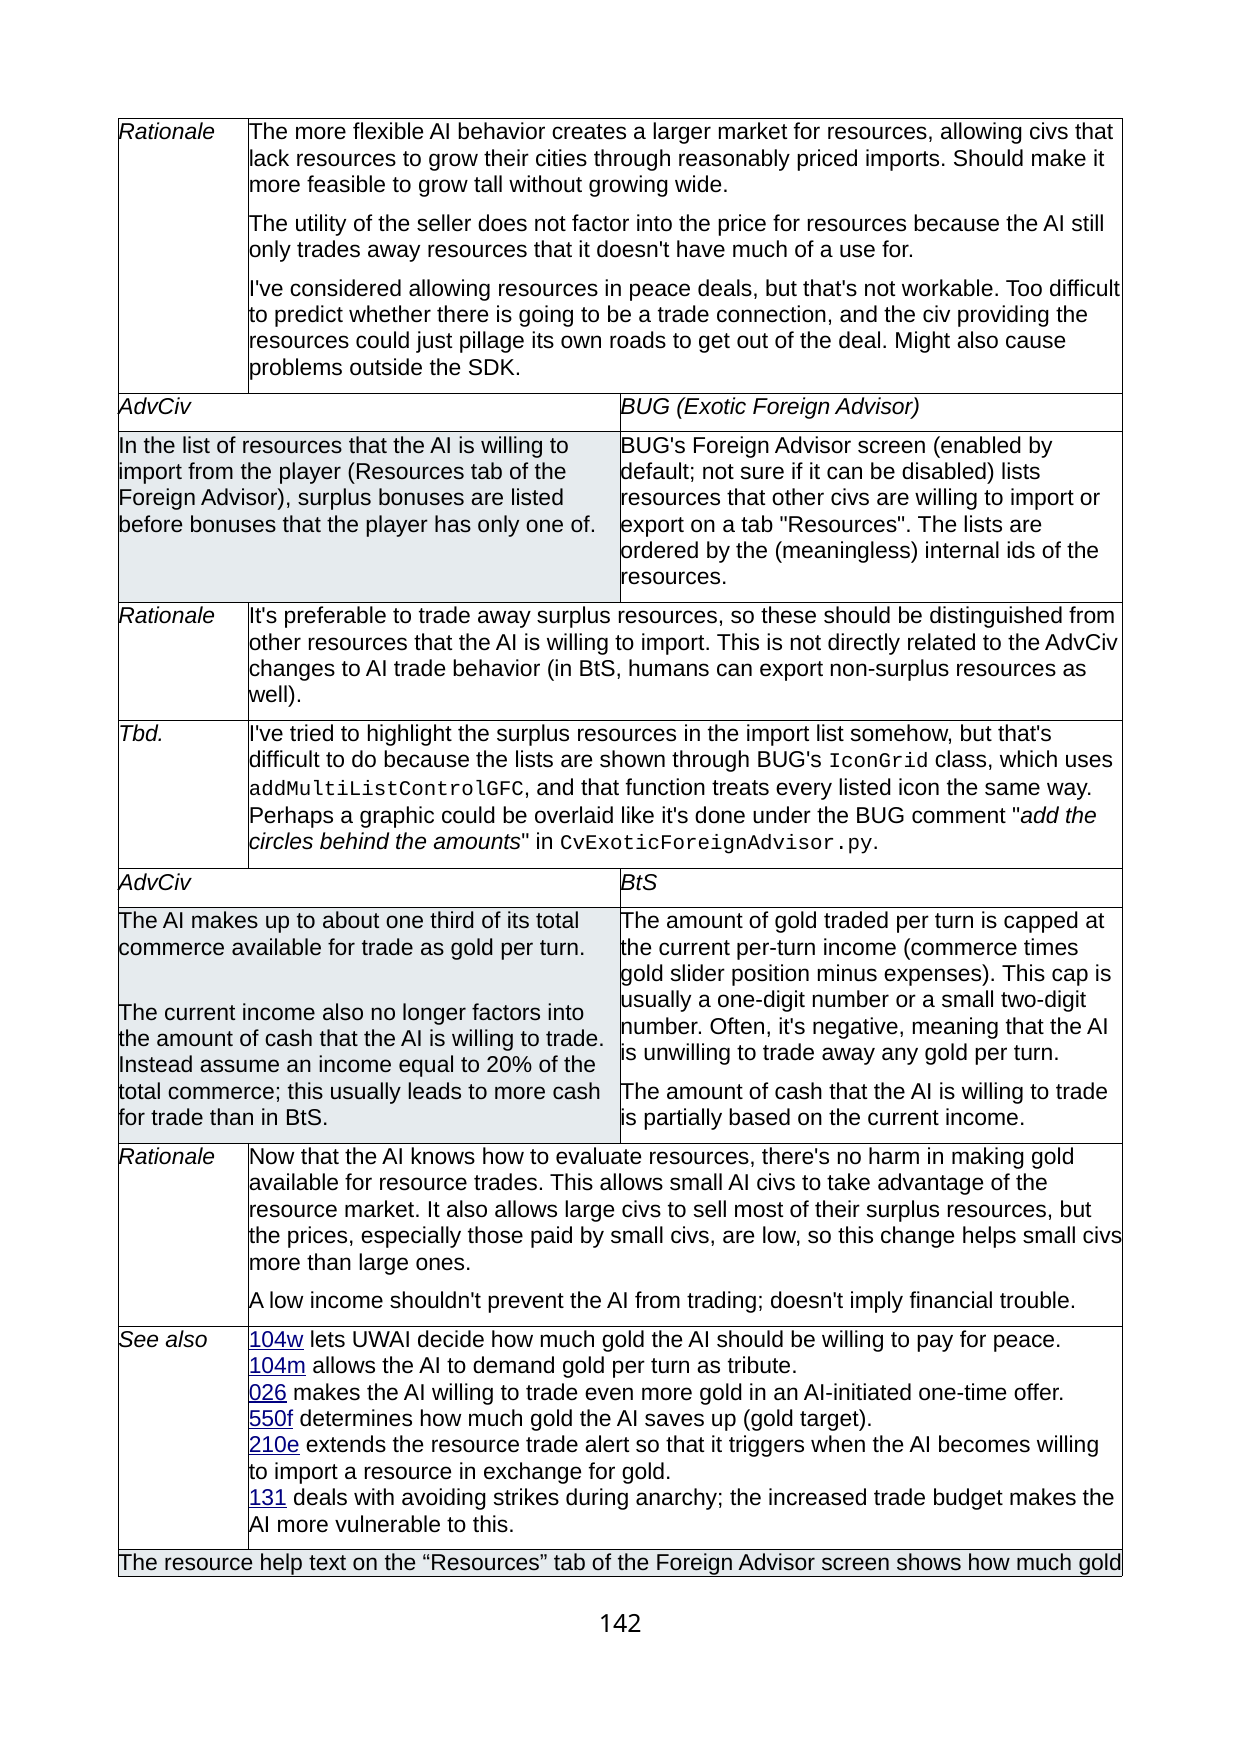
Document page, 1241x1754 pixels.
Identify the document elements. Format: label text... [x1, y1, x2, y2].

table_cell The more flexible AI behavior creates a larger market for resources, allowing civs that lack resources to grow their cities through reasonably priced imports. Should make it more feasible to grow tall without growing wide. The utility of the seller does not factor into the price for resources because the AI still only trades away resources that it doesn't have much of a use for. I've considered allowing resources in peace deals, but that's not workable. Too difficult to predict whether there is going to be a trade connection, and the civ providing the resources could just pillage its own roads to get out of the deal. Might also cause problems outside the SDK. [249, 119, 1122, 393]
table_cell The AI makes up to about one third of its total commerce available for trade as gold per turn. The current income also no longer factors into the amount of cash that the AI is willing to trade. Instead assume an income equal to 20% of the total commerce; this usually leads to more cash for trade than in BtS. [119, 908, 620, 1143]
table_cell BtS [621, 869, 1122, 907]
table_cell It's preferable to trade away surplus resources, so these should be distinguished from other resources that the AI is willing to import. This is not directly related to the AdvCiv changes to AI trade behavior (in BtS, humans can export non-surplus resources as well). [249, 603, 1122, 720]
table_cell 104w lets UWAI decide how much gold the AI should be willing to pay for peace. 104m allows the AI to demand gold per turn as tribute. 026 makes the AI willing to trade even more gold in an AI-initiated one-time offer. 550f determines how much gold the AI saves up (gold target). 210e extends the resource trade alert so that it triggers when the AI becomes willing to import a resource in exchange for gold. 131 deals with avoiding strikes during anarchy; the increased trade budget makes the AI more vulnerable to this. [249, 1327, 1122, 1549]
table_cell In the list of resources that the AI is willing to import from the player (Resources tab of the Foreign Advisor), surplus bonuses are listed before bonuses that the player has only one of. [119, 432, 620, 602]
table_cell BUG (Exotic Foreign Advisor) [621, 394, 1122, 431]
table_cell See also [119, 1327, 248, 1549]
table_cell Now that the AI knows how to evaluate resources, there's no harm in making gold available for resource trades. This allows small AI civs to take advantage of the resource market. It also allows large civs to sell most of their surplus resources, but the prices, especially those paid by small civs, are low, so this change helps small civs more than large ones. A low income shouldn't prevent the AI from trading; doesn't imply financial trouble. [249, 1144, 1122, 1326]
table_cell AdvCiv [119, 869, 620, 907]
table_cell The resource help text on the “Resources” tab of the Foreign Advisor screen shows how much gold [119, 1550, 1122, 1576]
table_cell The amount of gold traded per turn is capped at the current per-turn income (commerce times gold slider position minus expenses). This cap is usually a one-digit number or a small two-digit number. Often, it's negative, meaning that the AI is unwilling to trade away any gold per turn. The amount of cash that the AI is willing to trade is partially based on the current income. [621, 908, 1122, 1143]
table_cell BUG's Foreign Advisor screen (enabled by default; not sure if it can be disabled) lists resources that other civs are willing to import or export on a tab "Resources". The lists are ordered by the (meaningless) internal ids of the resources. [621, 432, 1122, 602]
table_cell I've tried to highlight the surplus resources in the import list somehow, but that's difficult to do because the lists are shown through BUG's IconGrid class, which uses addMultiListControlGFC, and that function treats every listed icon the same way. Perhaps a graphic could be overlaid like it's done under the BUG comment "add the circles behind the amounts" in CvExoticForeignAdvisor.py. [249, 721, 1122, 868]
table_cell Rationale [119, 603, 248, 720]
table_cell Rationale [119, 119, 248, 393]
table_cell AdvCiv [119, 394, 620, 431]
table_cell Tbd. [119, 721, 248, 868]
table_cell Rationale [119, 1144, 248, 1326]
